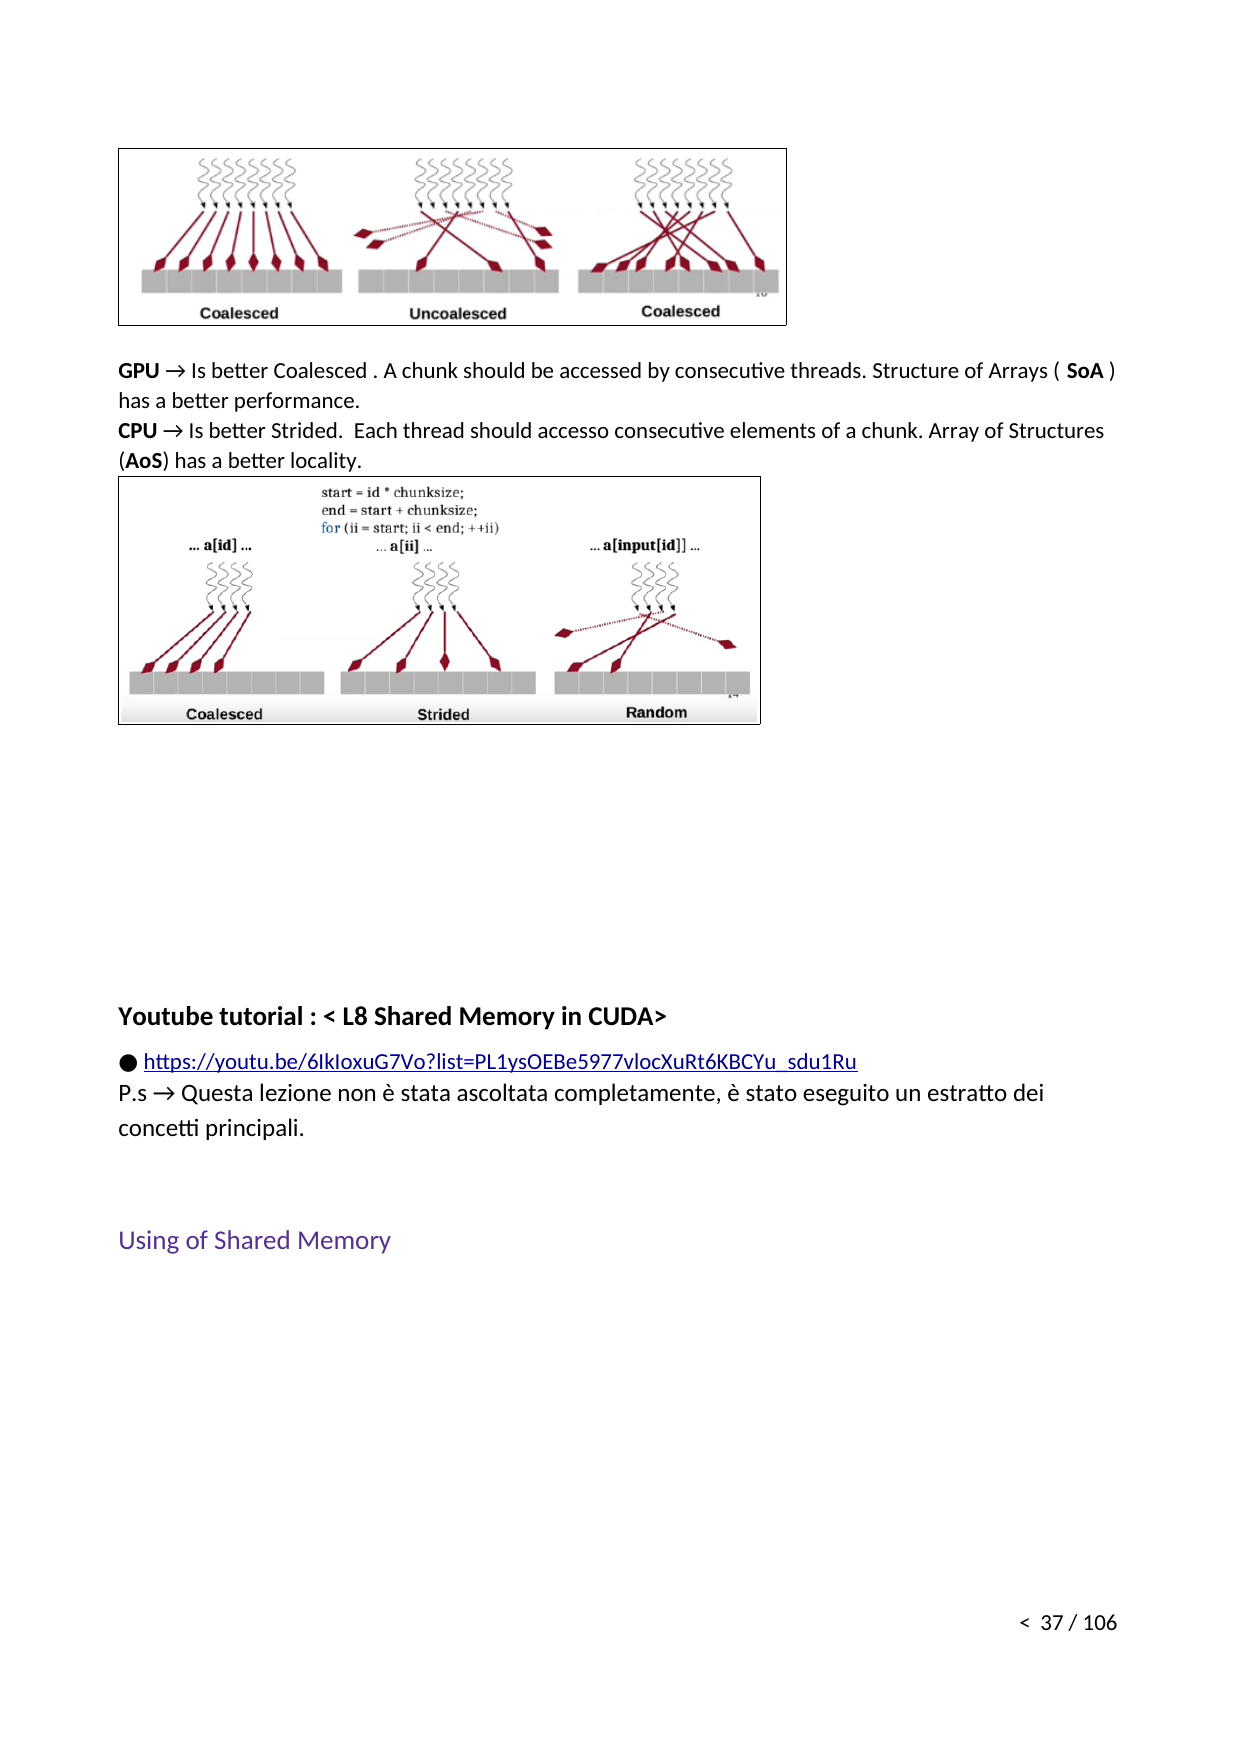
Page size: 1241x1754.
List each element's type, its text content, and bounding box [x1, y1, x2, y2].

text ● https://youtu.be/6IkIoxuG7Vo?list=PL1ysOEBe5977vlocXuRt6KBCYu_sdu1Ru [118, 1047, 1122, 1075]
subtitle Using of Shared Memory [118, 1223, 1122, 1256]
text P.s → Questa lezione non è stata ascoltata completamente, è stato eseguito un estratto dei concetti principali. [118, 1077, 1122, 1142]
subtitle Youtube tutorial : < L8 Shared Memory in CUDA> [118, 999, 1122, 1032]
picture [121, 479, 757, 722]
picture [121, 150, 784, 322]
text GPU → Is better Coalesced . A chunk should be accessed by consecutive threads. Structure of Arrays ( SoA ) has a better performance. [118, 356, 1122, 414]
text CPU → Is better Strided. Each thread should accesso consecutive elements of a chunk. Array of Structures (AoS) has a better locality. [118, 416, 1122, 474]
